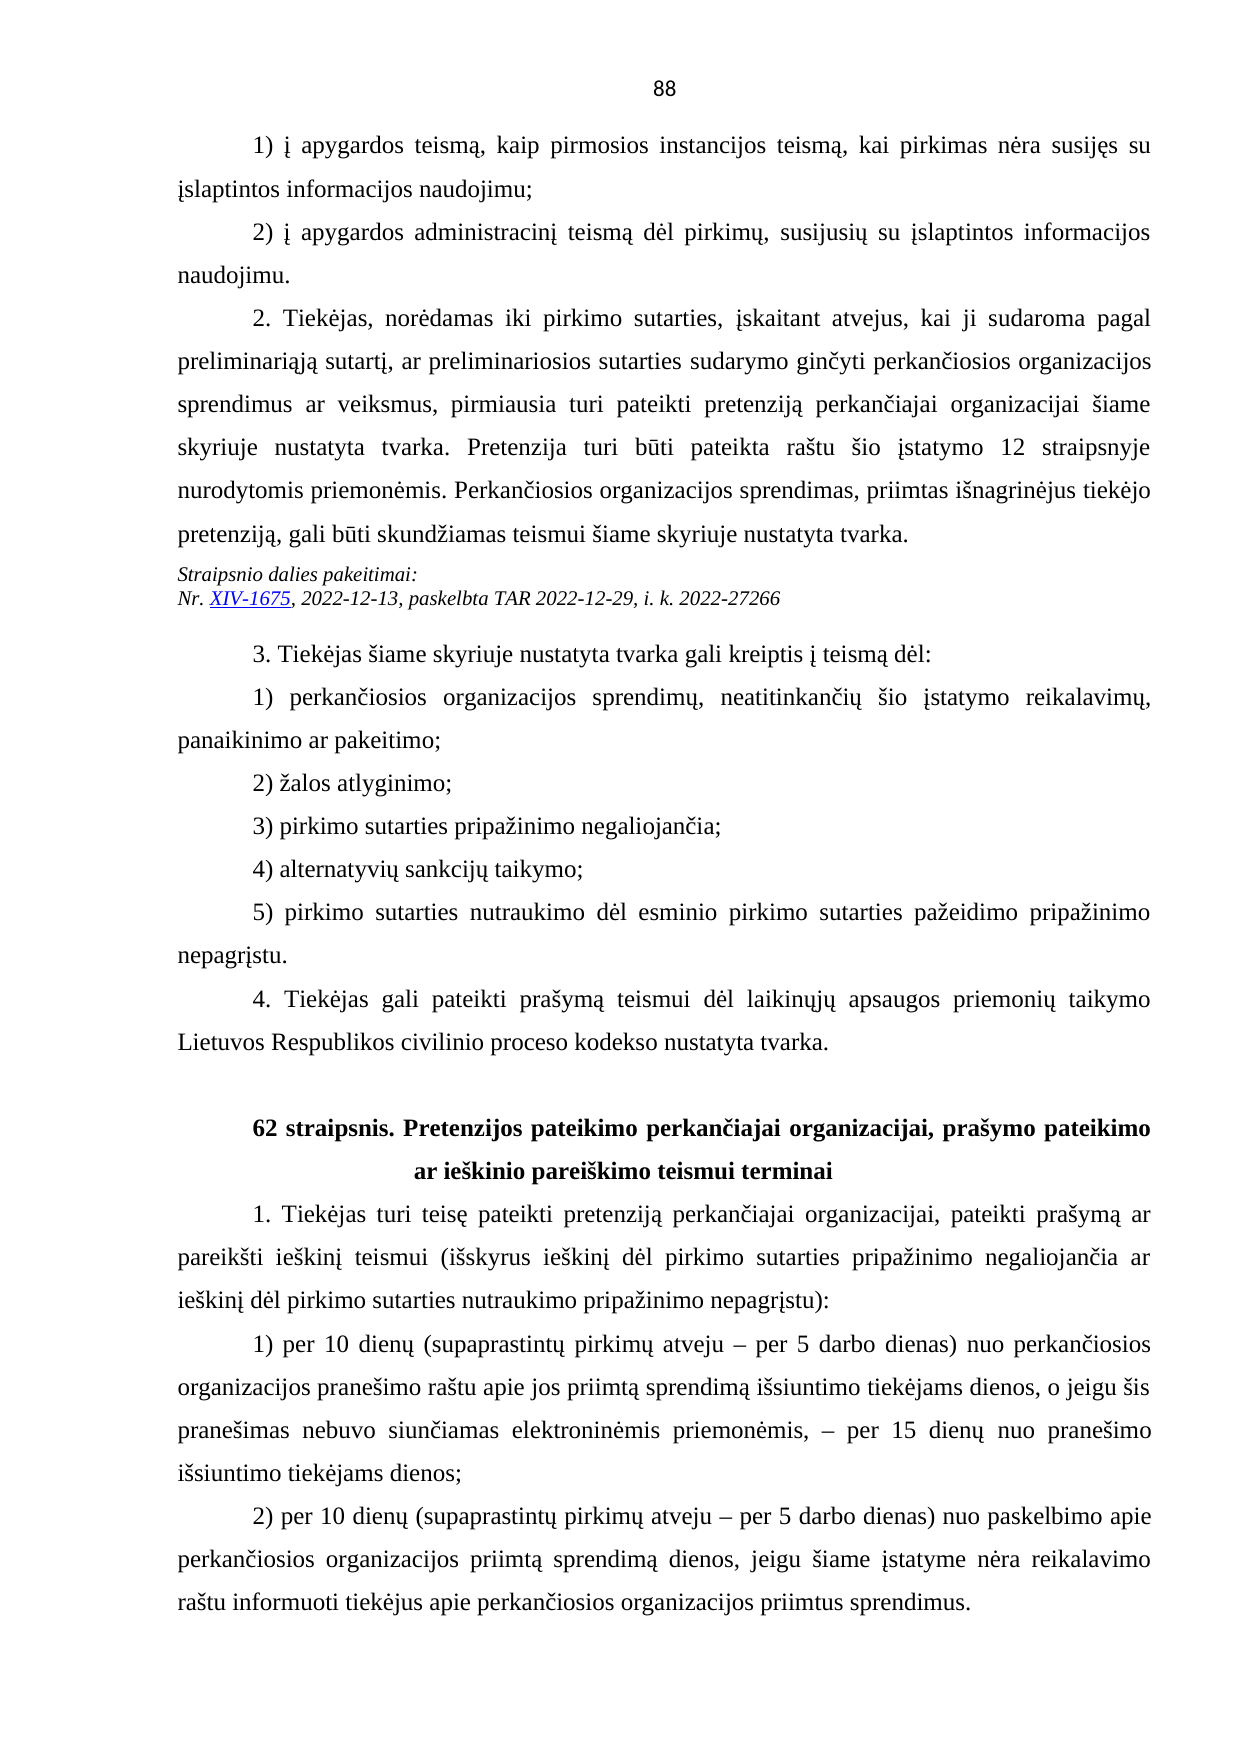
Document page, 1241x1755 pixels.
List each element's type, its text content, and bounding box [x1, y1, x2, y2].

text 2) į apygardos administracinį teismą dėl pirkimų, susijusių su įslaptintos informacijos naudojimu. [177, 217, 1152, 289]
text 2) žalos atlyginimo; [177, 768, 1152, 797]
text 4. Tiekėjas gali pateikti prašymą teismui dėl laikinųjų apsaugos priemonių taikymo Lietuvos Respublikos civilinio proceso kodekso nustatyta tvarka. [177, 984, 1152, 1056]
text 5) pirkimo sutarties nutraukimo dėl esminio pirkimo sutarties pažeidimo pripažinimo nepagrįstu. [177, 897, 1152, 969]
text 1. Tiekėjas turi teisę pateikti pretenziją perkančiajai organizacijai, pateikti prašymą ar pareikšti ieškinį teismui (išskyrus ieškinį dėl pirkimo sutarties pripažinimo negaliojančia ar ieškinį dėl pirkimo sutarties nutraukimo pripažinimo nepagrįstu): [177, 1199, 1152, 1314]
text 1) perkančiosios organizacijos sprendimų, neatitinkančių šio įstatymo reikalavimų, panaikinimo ar pakeitimo; [177, 682, 1152, 754]
text Straipsnio dalies pakeitimai: [177, 562, 1152, 586]
text 3. Tiekėjas šiame skyriuje nustatyta tvarka gali kreiptis į teismą dėl: [177, 639, 1152, 667]
text 2. Tiekėjas, norėdamas iki pirkimo sutarties, įskaitant atvejus, kai ji sudaroma pagal preliminariąją sutartį, ar preliminariosios sutarties sudarymo ginčyti perkančiosios organizacijos sprendimus ar veiksmus, pirmiausia turi pateikti pretenziją perkančiajai organizacijai šiame skyriuje nustatyta tvarka. Pretenzija turi būti pateikta raštu šio įstatymo 12 straipsnyje nurodytomis priemonėmis. Perkančiosios organizacijos sprendimas, priimtas išnagrinėjus tiekėjo pretenziją, gali būti skundžiamas teismui šiame skyriuje nustatyta tvarka. [177, 303, 1152, 547]
text 4) alternatyvių sankcijų taikymo; [177, 854, 1152, 883]
text 62 straipsnis. Pretenzijos pateikimo perkančiajai organizacijai, prašymo pateikimo ar ieškinio pareiškimo teismui terminai [252, 1113, 1152, 1185]
text 1) į apygardos teismą, kaip pirmosios instancijos teismą, kai pirkimas nėra susijęs su įslaptintos informacijos naudojimu; [177, 131, 1152, 202]
text 1) per 10 dienų (supaprastintų pirkimų atveju – per 5 darbo dienas) nuo perkančiosios organizacijos pranešimo raštu apie jos priimtą sprendimą išsiuntimo tiekėjams dienos, o jeigu šis pranešimas nebuvo siunčiamas elektroninėmis priemonėmis, – per 15 dienų nuo pranešimo išsiuntimo tiekėjams dienos; [177, 1329, 1152, 1487]
text Nr. XIV-1675, 2022-12-13, paskelbta TAR 2022-12-29, i. k. 2022-27266 [177, 586, 1152, 610]
text 3) pirkimo sutarties pripažinimo negaliojančia; [177, 811, 1152, 840]
text 2) per 10 dienų (supaprastintų pirkimų atveju – per 5 darbo dienas) nuo paskelbimo apie perkančiosios organizacijos priimtą sprendimą dienos, jeigu šiame įstatyme nėra reikalavimo raštu informuoti tiekėjus apie perkančiosios organizacijos priimtus sprendimus. [177, 1501, 1152, 1616]
